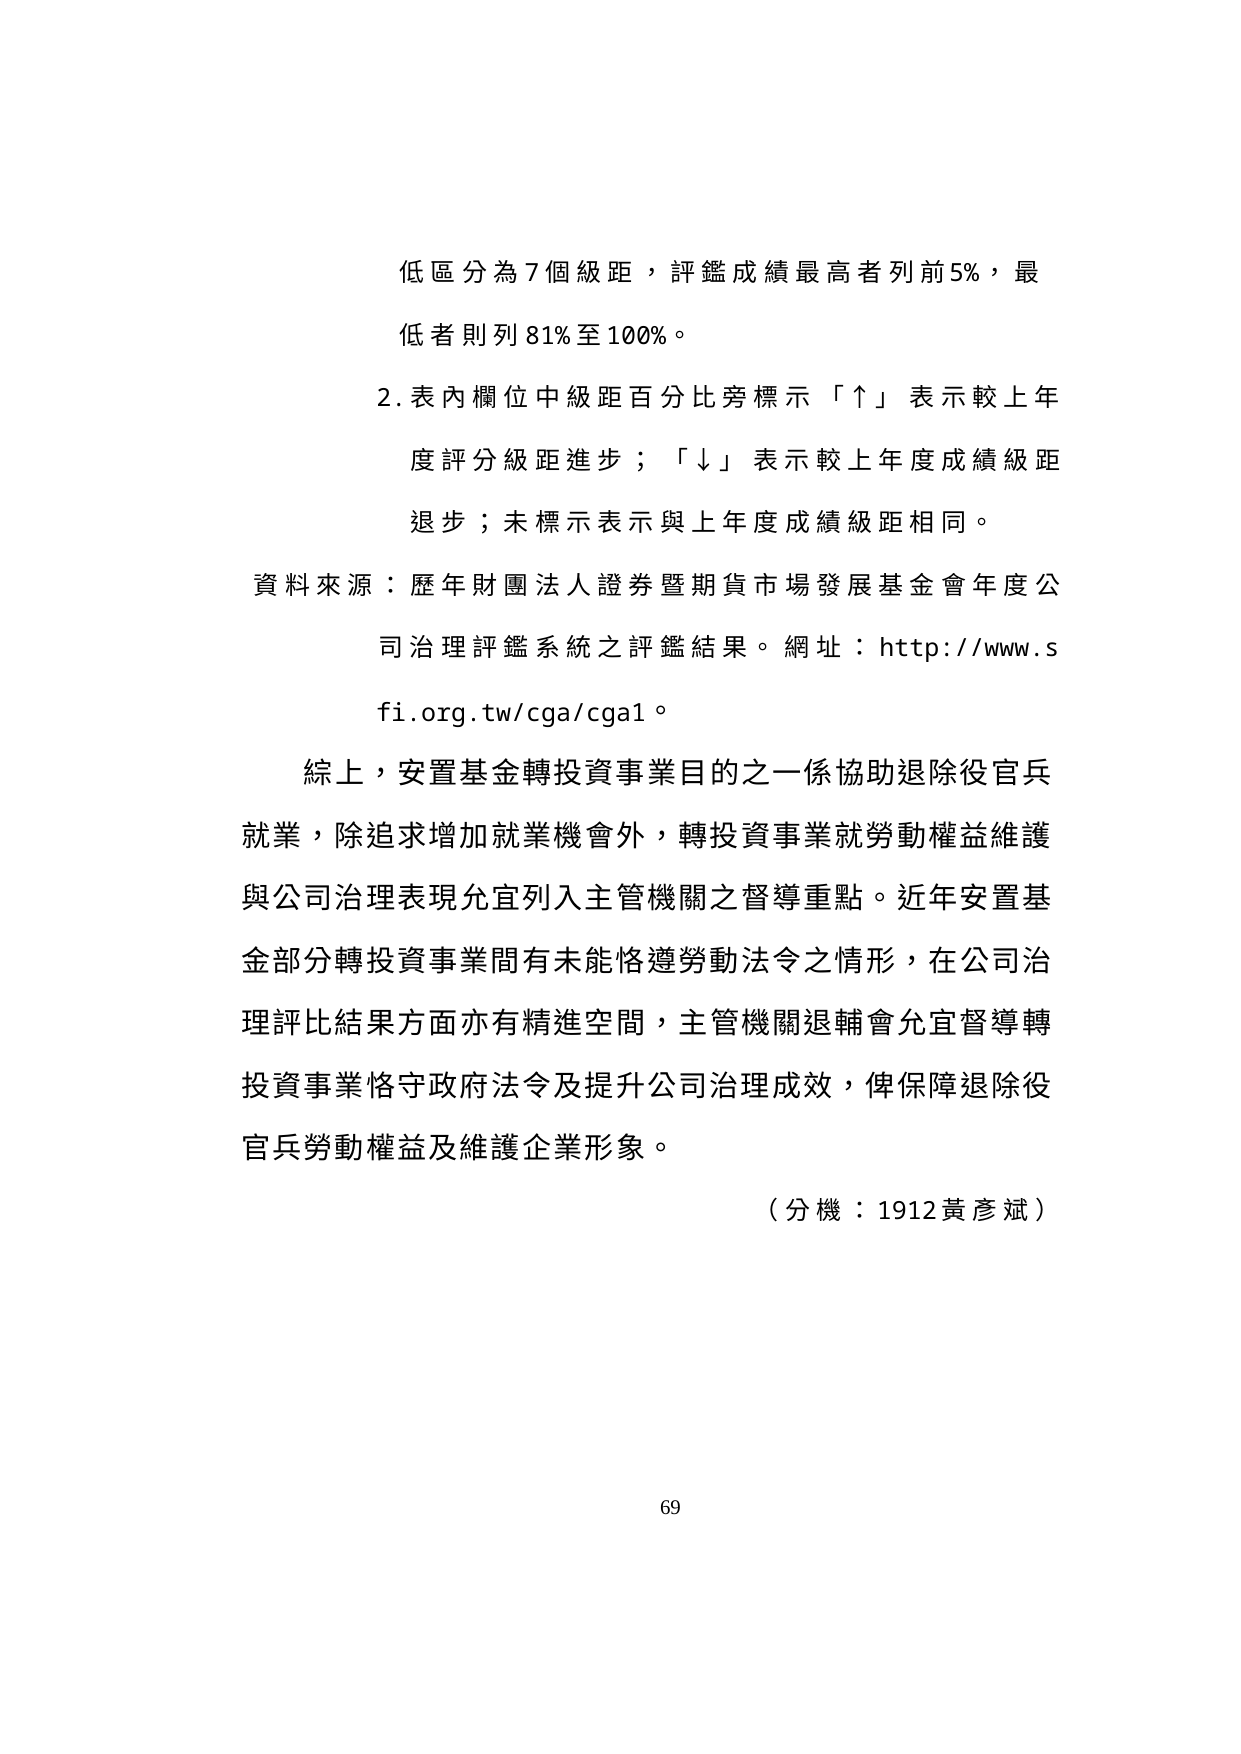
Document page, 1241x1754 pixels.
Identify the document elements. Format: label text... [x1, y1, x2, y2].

text 綜上，安置基金轉投資事業目的之一係協助退除役官兵就業，除追求增加就業機會外，轉投資事業就勞動權益維護與公司治理表現允宜列入主管機關之督導重點。近年安置基金部分轉投資事業間有未能恪遵勞動法令之情形，在公司治理評比結果方面亦有精進空間，主管機關退輔會允宜督導轉投資事業恪守政府法令及提升公司治理成效，俾保障退除役官兵勞動權益及維護企業形象。 [236, 729, 1063, 1167]
text （分機：1912黃彥斌） [177, 1167, 1063, 1229]
text 2.表內欄位中級距百分比旁標示「↑」表示較上年度評分級距進步；「↓」表示較上年度成績級距退步；未標示表示與上年度成績級距相同。 [367, 354, 1063, 542]
text 資料來源：歷年財團法人證券暨期貨市場發展基金會年度公司治理評鑑系統之評鑑結果。網址：http://www.sfi.org.tw/cga/cga1。 [215, 542, 1063, 729]
text 低區分為7個級距，評鑑成績最高者列前5%，最低者則列81%至100%。 [240, 229, 1063, 354]
